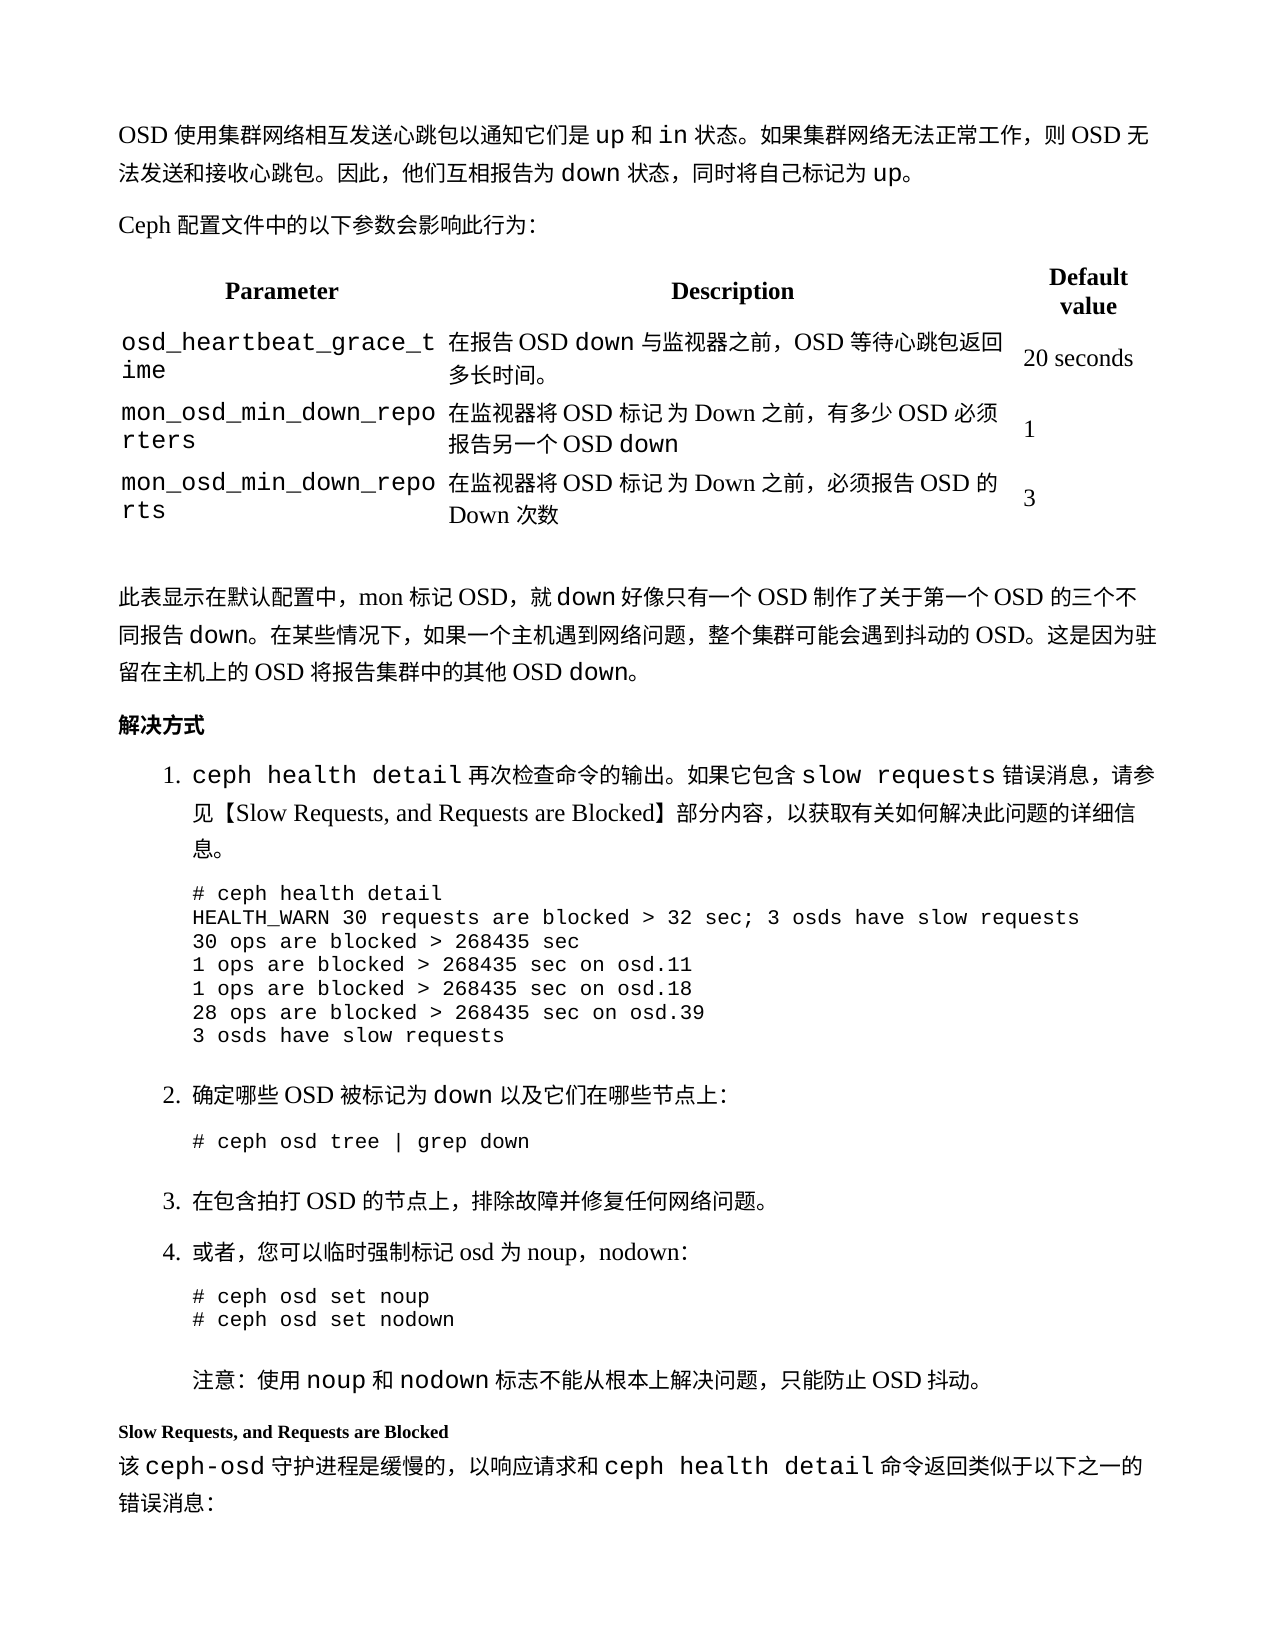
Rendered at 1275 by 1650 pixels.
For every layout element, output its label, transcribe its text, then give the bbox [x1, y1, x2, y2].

text # ceph osd tree | grep down [118, 1131, 1157, 1154]
text # ceph osd set nodown [118, 1309, 1157, 1333]
list ceph health detail 再次检查命令的输出。如果它包含 slow requests 错误消息，请参见【Slow Requests, and Requests are Blocked】部分内容，以获取有关如何解决此问题的详细信息。 [162, 758, 1157, 864]
table_header Default value [1020, 259, 1157, 322]
subtitle Slow Requests, and Requests are Blocked [118, 1421, 1157, 1443]
text 3 osds have slow requests [118, 1025, 1157, 1049]
text OSD 使用集群网络相互发送心跳包以通知它们是 up 和 in 状态。如果集群网络无法正常工作，则 OSD 无法发送和接收心跳包。因此，他们互相报告为 down 状态，同时将自己标记为 up。 [118, 118, 1157, 189]
text 此表显示在默认配置中，mon 标记 OSD，就down好像只有一个 OSD 制作了关于第一个 OSD 的三个不同报告 down。在某些情况下，如果一个主机遇到网络问题，整个集群可能会遇到抖动的 OSD。这是因为驻留在主机上的 OSD 将报告集群中的其他 OSD down。 [118, 580, 1157, 688]
text 1 ops are blocked > 268435 sec on osd.11 [118, 954, 1157, 978]
table_cell 在监视器将 OSD 标记 为 Down 之前，有多少 OSD 必须报告另一个 OSD down [445, 393, 1020, 463]
table_cell 20 seconds [1020, 323, 1157, 393]
list 或者，您可以临时强制标记 osd 为 noup，nodown： [162, 1235, 1157, 1267]
table_header Parameter [118, 259, 445, 322]
table_header Description [445, 259, 1020, 322]
table_cell 在监视器将 OSD 标记 为 Down 之前，必须报告 OSD 的Down 次数 [445, 463, 1020, 532]
table_cell mon_osd_min_down_reports [118, 463, 445, 532]
list 在包含拍打 OSD 的节点上，排除故障并修复任何网络问题。 [162, 1184, 1157, 1216]
text 该 ceph-osd 守护进程是缓慢的，以响应请求和 ceph health detail 命令返回类似于以下之一的错误消息： [118, 1449, 1157, 1518]
table_cell mon_osd_min_down_reporters [118, 393, 445, 463]
text 解决方式 [118, 708, 1157, 739]
text 注意：使用 noup 和 nodown 标志不能从根本上解决问题，只能防止OSD抖动。 [118, 1363, 1157, 1396]
text 28 ops are blocked > 268435 sec on osd.39 [118, 1002, 1157, 1025]
table_cell osd_heartbeat_grace_time [118, 323, 445, 393]
table_cell 3 [1020, 463, 1157, 532]
text # ceph health detail [118, 883, 1157, 907]
list 确定哪些 OSD 被标记为 down 以及它们在哪些节点上： [162, 1078, 1157, 1111]
text 30 ops are blocked > 268435 sec [118, 931, 1157, 954]
table_cell 在报告OSD down 与监视器之前，OSD 等待心跳包返回多长时间。 [445, 323, 1020, 393]
text HEALTH_WARN 30 requests are blocked > 32 sec; 3 osds have slow requests [118, 907, 1157, 931]
table_cell 1 [1020, 393, 1157, 463]
text # ceph osd set noup [118, 1286, 1157, 1309]
text 1 ops are blocked > 268435 sec on osd.18 [118, 978, 1157, 1002]
text Ceph 配置文件中的以下参数会影响此行为： [118, 208, 1157, 240]
